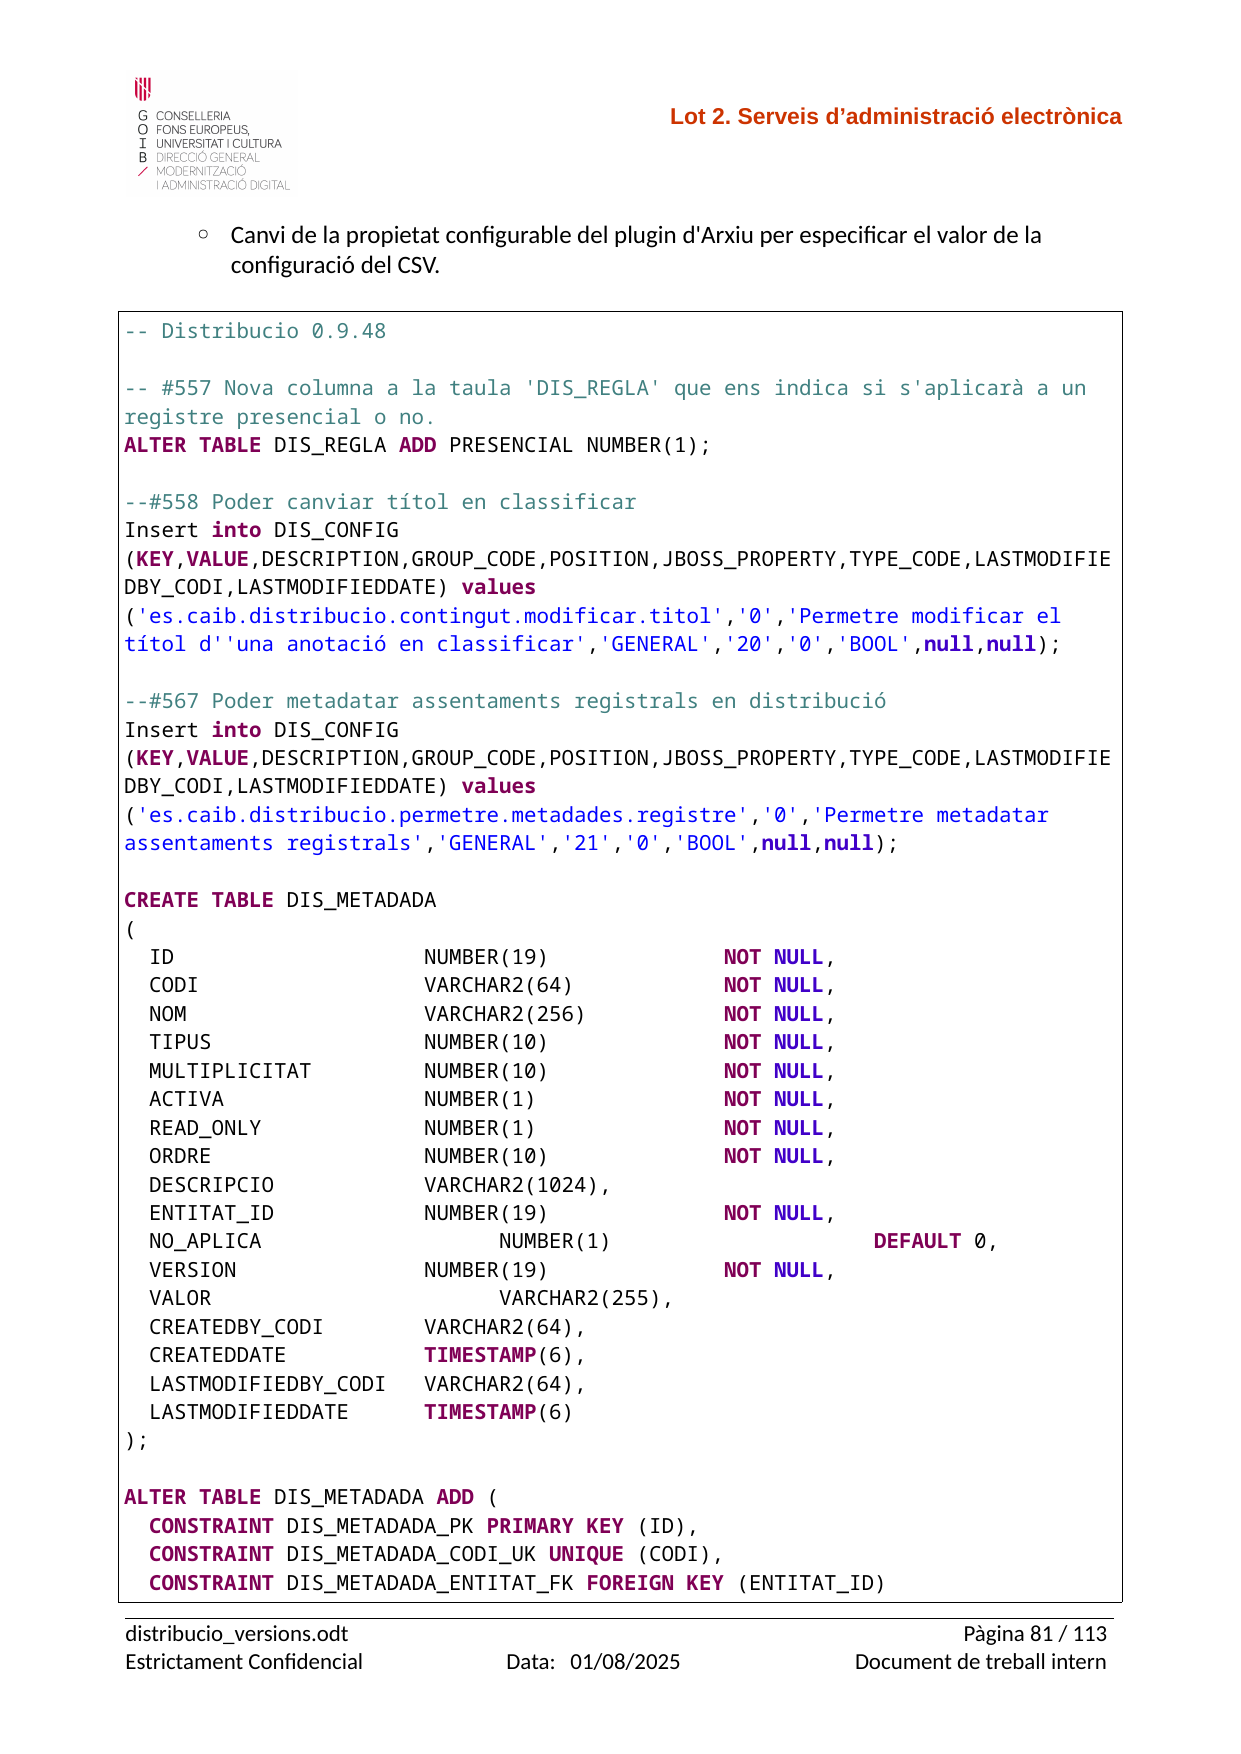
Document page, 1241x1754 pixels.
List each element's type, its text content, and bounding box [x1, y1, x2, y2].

list Canvi de la propietat configurable del plugin d'Arxiu per especificar el valor de la configuració del CSV. [193, 219, 1122, 280]
picture [126, 70, 299, 197]
table_header -- Distribucio 0.9.48 -- #557 Nova columna a la taula 'DIS_REGLA' que ens indica si s'aplicarà a un registre presencial o no. ALTER TABLE DIS_REGLA ADD PRESENCIAL NUMBER(1); --#558 Poder canviar títol en classificar Insert into DIS_CONFIG (KEY,VALUE,DESCRIPTION,GROUP_CODE,POSITION,JBOSS_PROPERTY,TYPE_CODE,LASTMODIFIEDBY_CODI,LASTMODIFIEDDATE) values ('es.caib.distribucio.contingut.modificar.titol','0','Permetre modificar el títol d''una anotació en classificar','GENERAL','20','0','BOOL',null,null); --#567 Poder metadatar assentaments registrals en distribució Insert into DIS_CONFIG (KEY,VALUE,DESCRIPTION,GROUP_CODE,POSITION,JBOSS_PROPERTY,TYPE_CODE,LASTMODIFIEDBY_CODI,LASTMODIFIEDDATE) values ('es.caib.distribucio.permetre.metadades.registre','0','Permetre metadatar assentaments registrals','GENERAL','21','0','BOOL',null,null); CREATE TABLE DIS_METADADA ( ID NUMBER(19) NOT NULL, CODI VARCHAR2(64) NOT NULL, NOM VARCHAR2(256) NOT NULL, TIPUS NUMBER(10) NOT NULL, MULTIPLICITAT NUMBER(10) NOT NULL, ACTIVA NUMBER(1) NOT NULL, READ_ONLY NUMBER(1) NOT NULL, ORDRE NUMBER(10) NOT NULL, DESCRIPCIO VARCHAR2(1024), ENTITAT_ID NUMBER(19) NOT NULL, NO_APLICA NUMBER(1) DEFAULT 0, VERSION NUMBER(19) NOT NULL, VALOR VARCHAR2(255), CREATEDBY_CODI VARCHAR2(64), CREATEDDATE TIMESTAMP(6), LASTMODIFIEDBY_CODI VARCHAR2(64), LASTMODIFIEDDATE TIMESTAMP(6) ); ALTER TABLE DIS_METADADA ADD ( CONSTRAINT DIS_METADADA_PK PRIMARY KEY (ID), CONSTRAINT DIS_METADADA_CODI_UK UNIQUE (CODI), CONSTRAINT DIS_METADADA_ENTITAT_FK FOREIGN KEY (ENTITAT_ID) [119, 312, 1122, 1602]
